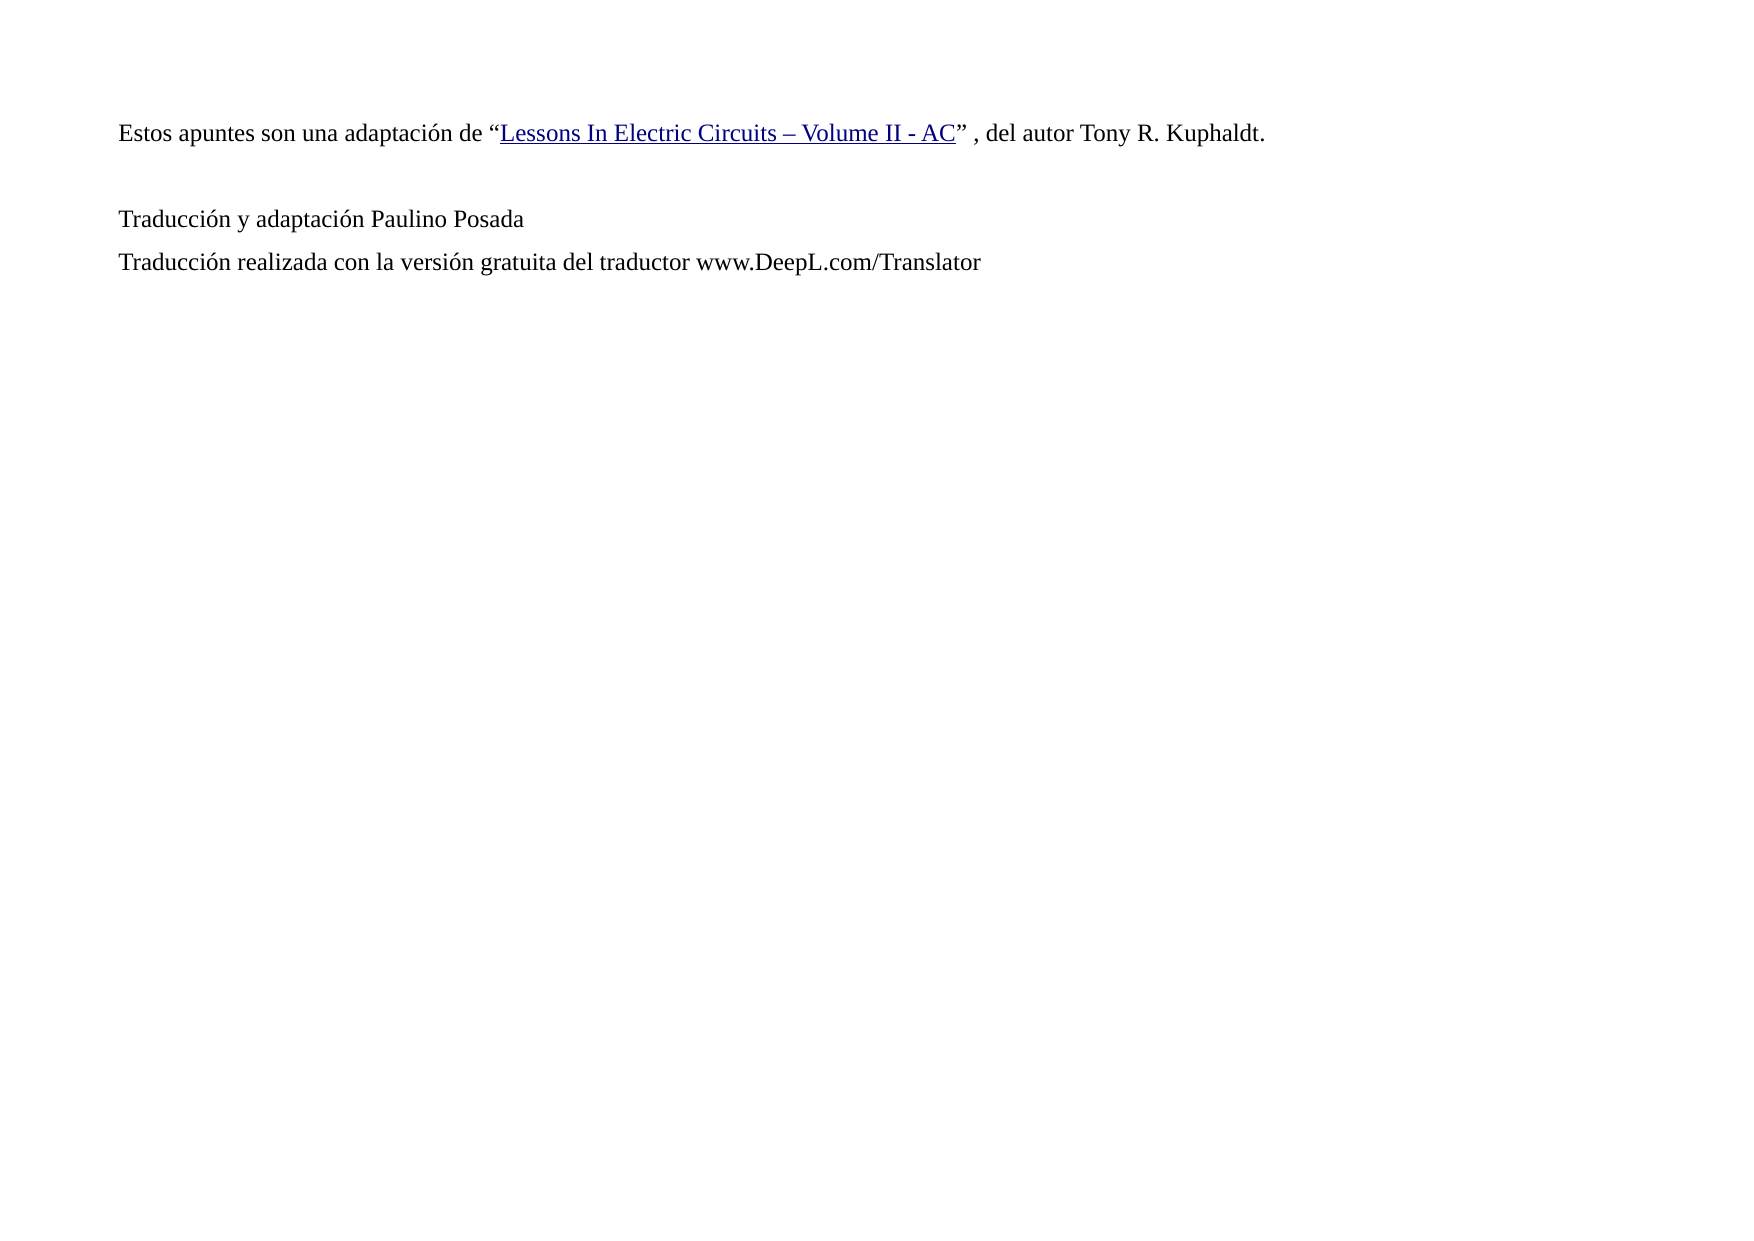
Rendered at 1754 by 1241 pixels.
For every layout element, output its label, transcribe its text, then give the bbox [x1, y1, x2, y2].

text Traducción realizada con la versión gratuita del traductor www.DeepL.com/Translator [118, 247, 1636, 276]
text Estos apuntes son una adaptación de “Lessons In Electric Circuits – Volume II - AC” , del autor Tony R. Kuphaldt. [118, 118, 1636, 147]
text Traducción y adaptación Paulino Posada [118, 204, 1636, 233]
